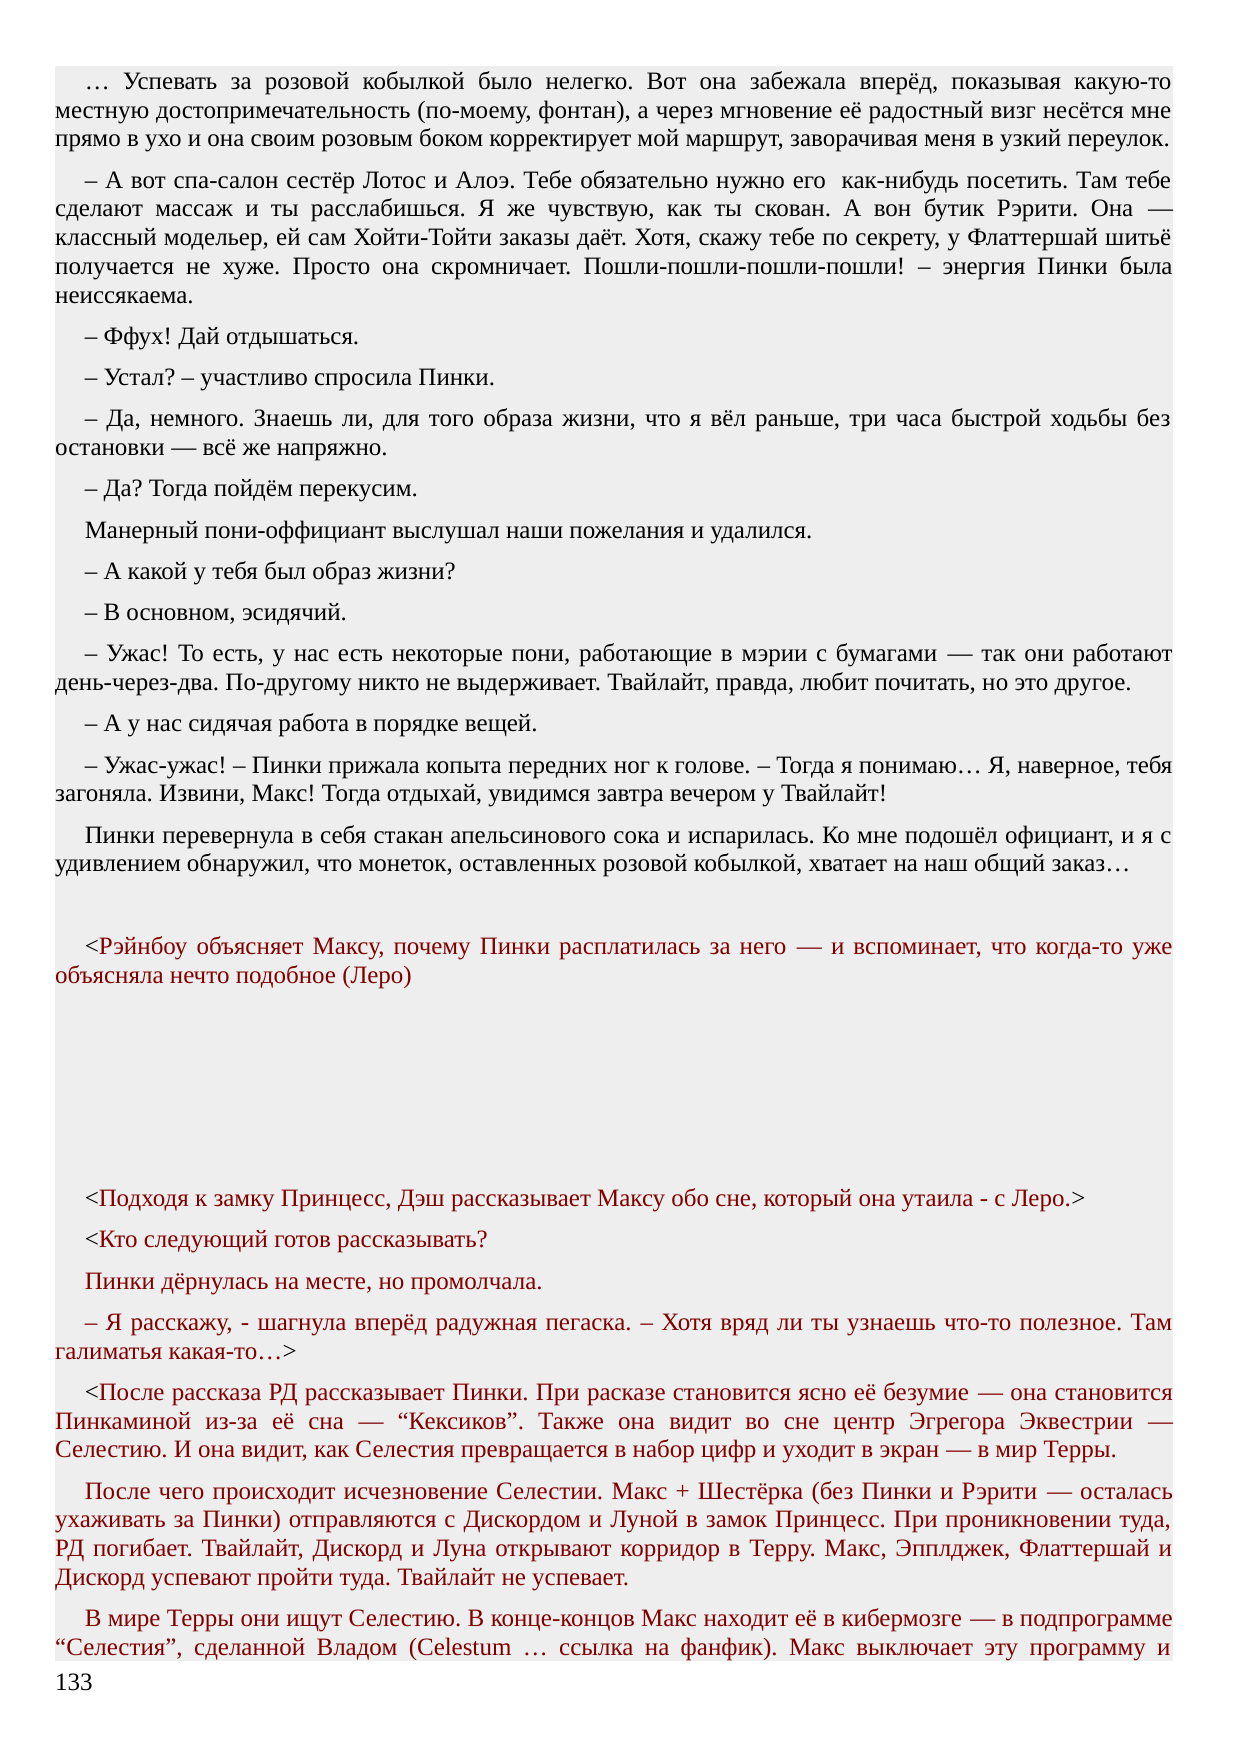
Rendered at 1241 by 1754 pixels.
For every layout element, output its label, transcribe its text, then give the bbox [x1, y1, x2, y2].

text – Ужас! То есть, у нас есть некоторые пони, работающие в мэрии с бумагами — так они работают день-через-два. По-другому никто не выдерживает. Твайлайт, правда, любит почитать, но это другое. [55, 638, 1173, 696]
text … Успевать за розовой кобылкой было нелегко. Вот она забежала вперёд, показывая какую-то местную достопримечательность (по-моему, фонтан), а через мгновение её радостный визг несётся мне прямо в ухо и она своим розовым боком корректирует мой маршрут, заворачивая меня в узкий переулок. [55, 66, 1173, 152]
text <После рассказа РД рассказывает Пинки. При расказе становится ясно её безумие — она становится Пинкаминой из-за её сна — “Кексиков”. Также она видит во сне центр Эгрегора Эквестрии — Селестию. И она видит, как Селестия превращается в набор цифр и уходит в экран — в мир Терры. [55, 1377, 1173, 1463]
text В мире Терры они ищут Селестию. В конце-концов Макс находит её в кибермозге — в подпрограмме “Селестия”, сделанной Владом (Celestum … ссылка на фанфик). Макс выключает эту программу и [55, 1603, 1173, 1661]
text Пинки дёрнулась на месте, но промолчала. [55, 1266, 1173, 1294]
text Манерный пони-оффициант выслушал наши пожелания и удалился. [55, 515, 1173, 543]
text – Да? Тогда пойдём перекусим. [55, 473, 1173, 502]
text – А вот спа-салон сестёр Лотос и Алоэ. Тебе обязательно нужно его как-нибудь посетить. Там тебе сделают массаж и ты расслабишься. Я же чувствую, как ты скован. А вон бутик Рэрити. Она — классный модельер, ей сам Хойти-Тойти заказы даёт. Хотя, скажу тебе по секрету, у Флаттершай шитьё получается не хуже. Просто она скромничает. Пошли-пошли-пошли-пошли! – энергия Пинки была неиссякаема. [55, 165, 1173, 308]
text <Подходя к замку Принцесс, Дэш рассказывает Максу обо сне, который она утаила - с Леро.> [55, 1183, 1173, 1212]
text – Устал? – участливо спросила Пинки. [55, 362, 1173, 391]
text – В основном, эсидячий. [55, 597, 1173, 626]
text Пинки перевернула в себя стакан апельсинового сока и испарилась. Ко мне подошёл официант, и я с удивлением обнаружил, что монеток, оставленных розовой кобылкой, хватает на наш общий заказ… [55, 820, 1173, 877]
text – Ффух! Дай отдышаться. [55, 321, 1173, 350]
text <Кто следующий готов рассказывать? [55, 1224, 1173, 1253]
text После чего происходит исчезновение Селестии. Макс + Шестёрка (без Пинки и Рэрити — осталась ухаживать за Пинки) отправляются с Дискордом и Луной в замок Принцесс. При проникновении туда, РД погибает. Твайлайт, Дискорд и Луна открывают корридор в Терру. Макс, Эпплджек, Флаттершай и Дискорд успевают пройти туда. Твайлайт не успевает. [55, 1476, 1173, 1591]
text – Да, немного. Знаешь ли, для того образа жизни, что я вёл раньше, три часа быстрой ходьбы без остановки — всё же напряжно. [55, 403, 1173, 461]
text – А какой у тебя был образ жизни? [55, 556, 1173, 585]
text – Я расскажу, - шагнула вперёд радужная пегаска. – Хотя вряд ли ты узнаешь что-то полезное. Там галиматья какая-то…> [55, 1307, 1173, 1364]
text <Рэйнбоу объясняет Максу, почему Пинки расплатилась за него — и вспоминает, что когда-то уже объясняла нечто подобное (Леро) [55, 931, 1173, 988]
text – А у нас сидячая работа в порядке вещей. [55, 708, 1173, 737]
text – Ужас-ужас! – Пинки прижала копыта передних ног к голове. – Тогда я понимаю… Я, наверное, тебя загоняла. Извини, Макс! Тогда отдыхай, увидимся завтра вечером у Твайлайт! [55, 750, 1173, 807]
